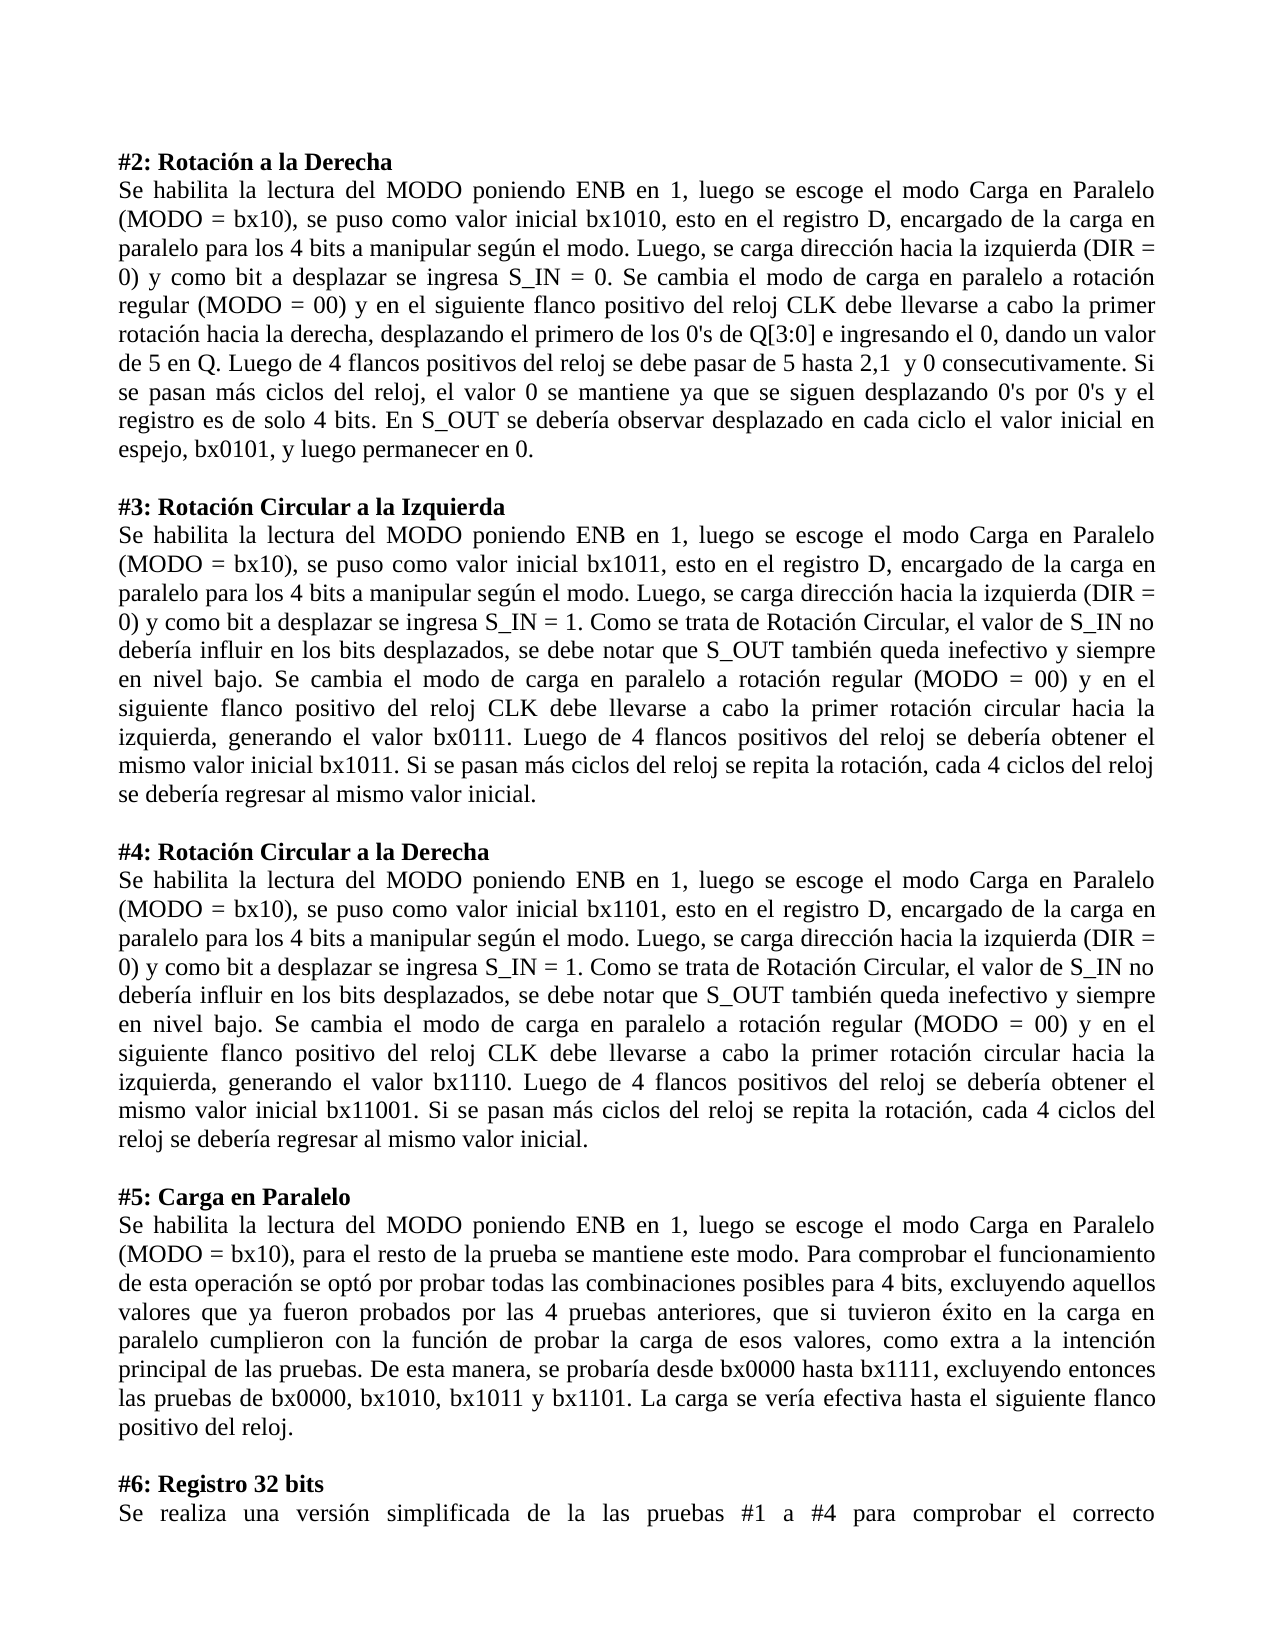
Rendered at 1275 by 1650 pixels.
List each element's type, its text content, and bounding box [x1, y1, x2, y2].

text #4: Rotación Circular a la Derecha [118, 837, 1157, 866]
text Se habilita la lectura del MODO poniendo ENB en 1, luego se escoge el modo Carga en Paralelo (MODO = bx10), se puso como valor inicial bx1010, esto en el registro D, encargado de la carga en paralelo para los 4 bits a manipular según el modo. Luego, se carga dirección hacia la izquierda (DIR = 0) y como bit a desplazar se ingresa S_IN = 0. Se cambia el modo de carga en paralelo a rotación regular (MODO = 00) y en el siguiente flanco positivo del reloj CLK debe llevarse a cabo la primer rotación hacia la derecha, desplazando el primero de los 0's de Q[3:0] e ingresando el 0, dando un valor de 5 en Q. Luego de 4 flancos positivos del reloj se debe pasar de 5 hasta 2,1 y 0 consecutivamente. Si se pasan más ciclos del reloj, el valor 0 se mantiene ya que se siguen desplazando 0's por 0's y el registro es de solo 4 bits. En S_OUT se debería observar desplazado en cada ciclo el valor inicial en espejo, bx0101, y luego permanecer en 0. [118, 176, 1157, 463]
text #6: Registro 32 bits [118, 1469, 1157, 1498]
text #2: Rotación a la Derecha [118, 147, 1157, 176]
text #5: Carga en Paralelo [118, 1182, 1157, 1211]
text Se habilita la lectura del MODO poniendo ENB en 1, luego se escoge el modo Carga en Paralelo (MODO = bx10), para el resto de la prueba se mantiene este modo. Para comprobar el funcionamiento de esta operación se optó por probar todas las combinaciones posibles para 4 bits, excluyendo aquellos valores que ya fueron probados por las 4 pruebas anteriores, que si tuvieron éxito en la carga en paralelo cumplieron con la función de probar la carga de esos valores, como extra a la intención principal de las pruebas. De esta manera, se probaría desde bx0000 hasta bx1111, excluyendo entonces las pruebas de bx0000, bx1010, bx1011 y bx1101. La carga se vería efectiva hasta el siguiente flanco positivo del reloj. [118, 1211, 1157, 1441]
text #3: Rotación Circular a la Izquierda [118, 492, 1157, 521]
text Se habilita la lectura del MODO poniendo ENB en 1, luego se escoge el modo Carga en Paralelo (MODO = bx10), se puso como valor inicial bx1101, esto en el registro D, encargado de la carga en paralelo para los 4 bits a manipular según el modo. Luego, se carga dirección hacia la izquierda (DIR = 0) y como bit a desplazar se ingresa S_IN = 1. Como se trata de Rotación Circular, el valor de S_IN no debería influir en los bits desplazados, se debe notar que S_OUT también queda inefectivo y siempre en nivel bajo. Se cambia el modo de carga en paralelo a rotación regular (MODO = 00) y en el siguiente flanco positivo del reloj CLK debe llevarse a cabo la primer rotación circular hacia la izquierda, generando el valor bx1110. Luego de 4 flancos positivos del reloj se debería obtener el mismo valor inicial bx11001. Si se pasan más ciclos del reloj se repita la rotación, cada 4 ciclos del reloj se debería regresar al mismo valor inicial. [118, 866, 1157, 1153]
text Se realiza una versión simplificada de la las pruebas #1 a #4 para comprobar el correcto [118, 1498, 1157, 1527]
text Se habilita la lectura del MODO poniendo ENB en 1, luego se escoge el modo Carga en Paralelo (MODO = bx10), se puso como valor inicial bx1011, esto en el registro D, encargado de la carga en paralelo para los 4 bits a manipular según el modo. Luego, se carga dirección hacia la izquierda (DIR = 0) y como bit a desplazar se ingresa S_IN = 1. Como se trata de Rotación Circular, el valor de S_IN no debería influir en los bits desplazados, se debe notar que S_OUT también queda inefectivo y siempre en nivel bajo. Se cambia el modo de carga en paralelo a rotación regular (MODO = 00) y en el siguiente flanco positivo del reloj CLK debe llevarse a cabo la primer rotación circular hacia la izquierda, generando el valor bx0111. Luego de 4 flancos positivos del reloj se debería obtener el mismo valor inicial bx1011. Si se pasan más ciclos del reloj se repita la rotación, cada 4 ciclos del reloj se debería regresar al mismo valor inicial. [118, 521, 1157, 808]
